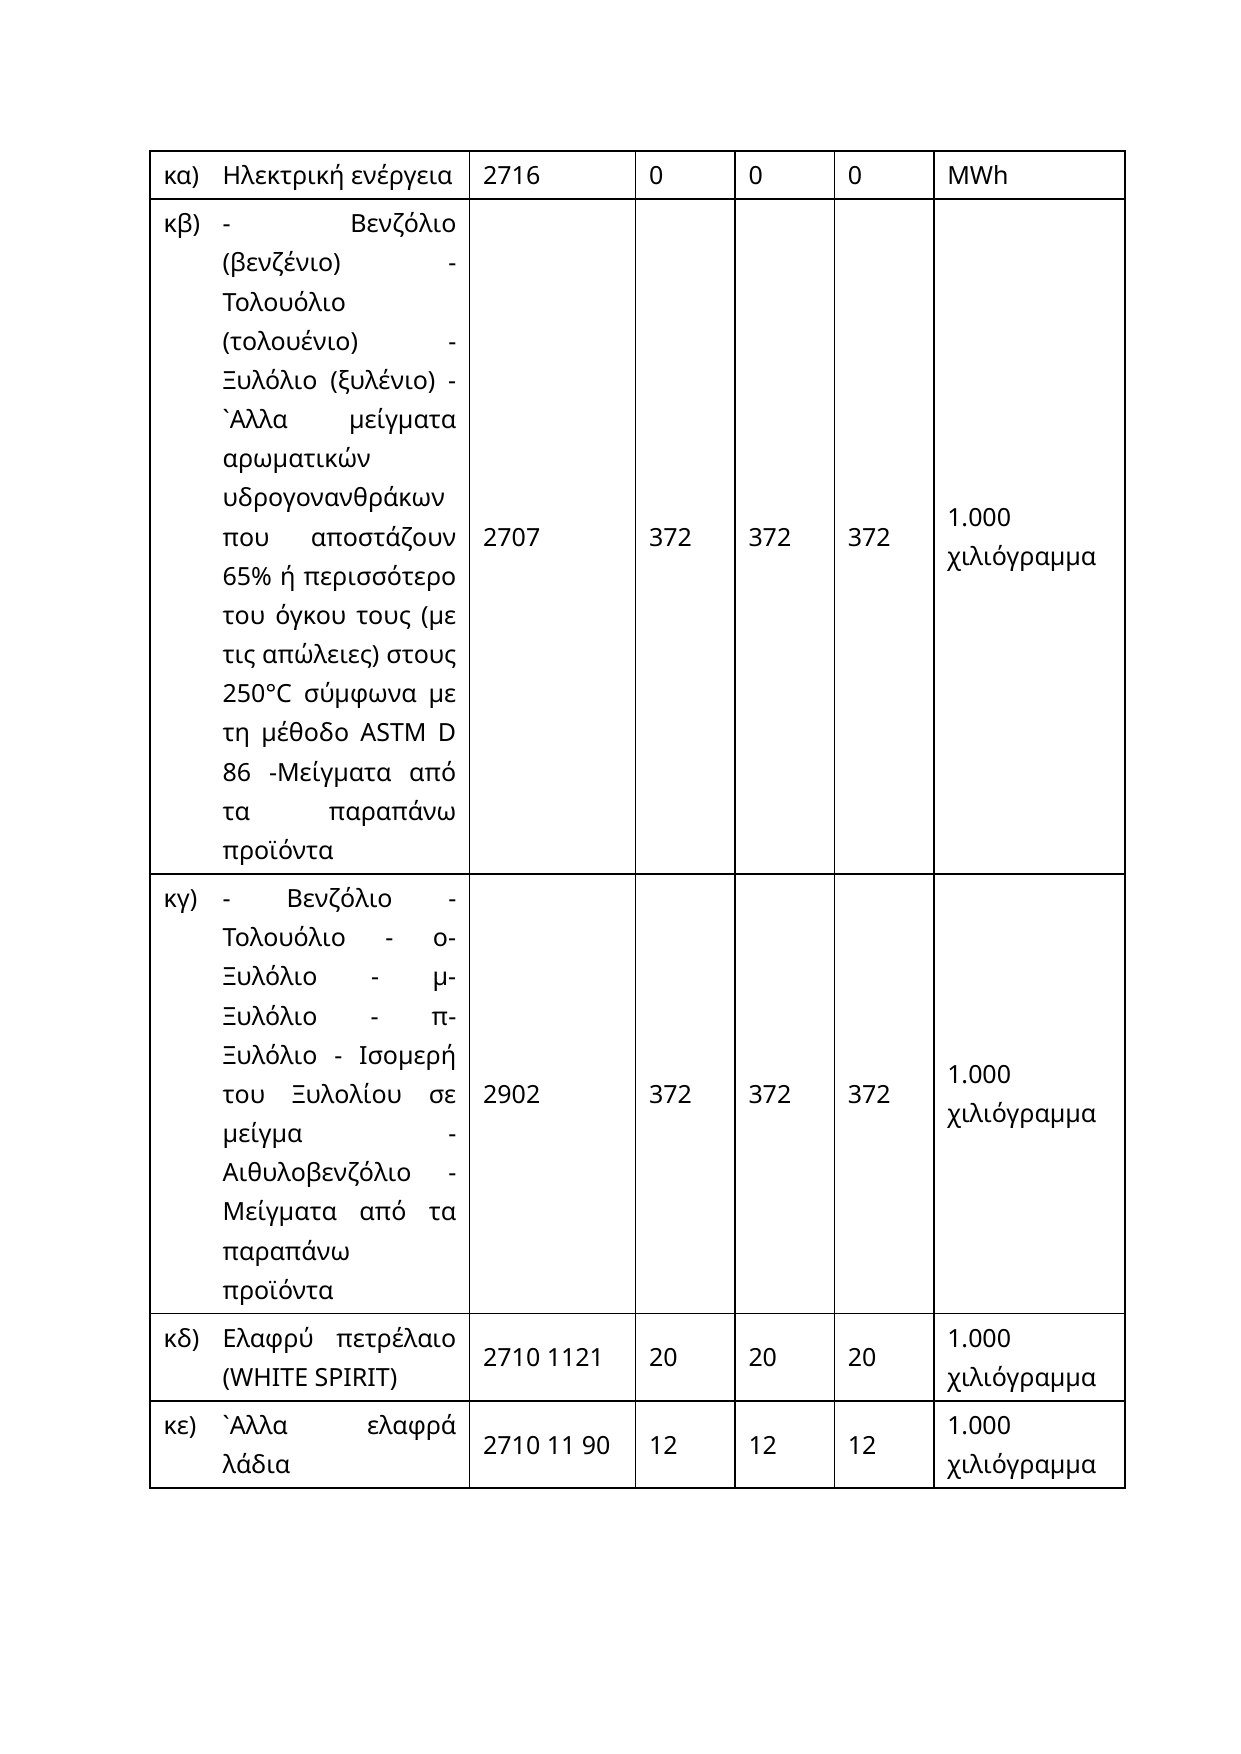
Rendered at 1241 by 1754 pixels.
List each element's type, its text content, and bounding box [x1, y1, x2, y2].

table_cell 2902 [470, 875, 635, 1313]
table_cell 2707 [470, 200, 635, 873]
table_cell 1.000 χιλιόγραμμα [935, 1314, 1124, 1400]
table_cell κα) Ηλεκτρική ενέργεια [151, 152, 469, 198]
table_cell ΜWh [935, 152, 1124, 198]
table_cell 12 [835, 1402, 933, 1487]
table_cell 372 [636, 200, 734, 873]
table_cell 372 [736, 200, 834, 873]
table_cell 0 [736, 152, 834, 198]
table_cell 372 [835, 875, 933, 1313]
table_cell 2710 11 90 [470, 1402, 635, 1487]
table_cell κδ) Ελαφρύ πετρέλαιο (WHITE SPIRIT) [151, 1314, 469, 1400]
table_cell 20 [835, 1314, 933, 1400]
table_cell 20 [636, 1314, 734, 1400]
table_cell κβ) - Βενζόλιο (βενζένιο) - Τολουόλιο (τολουένιο) -Ξυλόλιο (ξυλένιο) - `Αλλα μείγματα αρωματικών υδρογονανθράκων που αποστάζουν 65% ή περισσότερο του όγκου τους (με τις απώλειες) στους 250°C σύμφωνα με τη μέθοδο ASTM D 86 -Μείγματα από τα παραπάνω προϊόντα [151, 200, 469, 873]
table_cell 372 [636, 875, 734, 1313]
table_cell 0 [835, 152, 933, 198]
table_cell 372 [736, 875, 834, 1313]
table_cell 372 [835, 200, 933, 873]
table_cell 12 [636, 1402, 734, 1487]
table_cell 1.000 χιλιόγραμμα [935, 875, 1124, 1313]
table_cell 20 [736, 1314, 834, 1400]
table_cell 1.000 χιλιόγραμμα [935, 1402, 1124, 1487]
table_cell 2710 1121 [470, 1314, 635, 1400]
table_cell κγ) - Βενζόλιο - Τολουόλιο - ο-Ξυλόλιο - μ-Ξυλόλιο - π-Ξυλόλιo - Ισομερή του Ξυλολίου σε μείγμα - Αιθυλοβενζόλιο - Μείγματα από τα παραπάνω προϊόντα [151, 875, 469, 1313]
table_cell 0 [636, 152, 734, 198]
table_cell 2716 [470, 152, 635, 198]
table_cell 1.000 χιλιόγραμμα [935, 200, 1124, 873]
table_cell κε) `Αλλα ελαφρά λάδια [151, 1402, 469, 1487]
table_cell 12 [736, 1402, 834, 1487]
